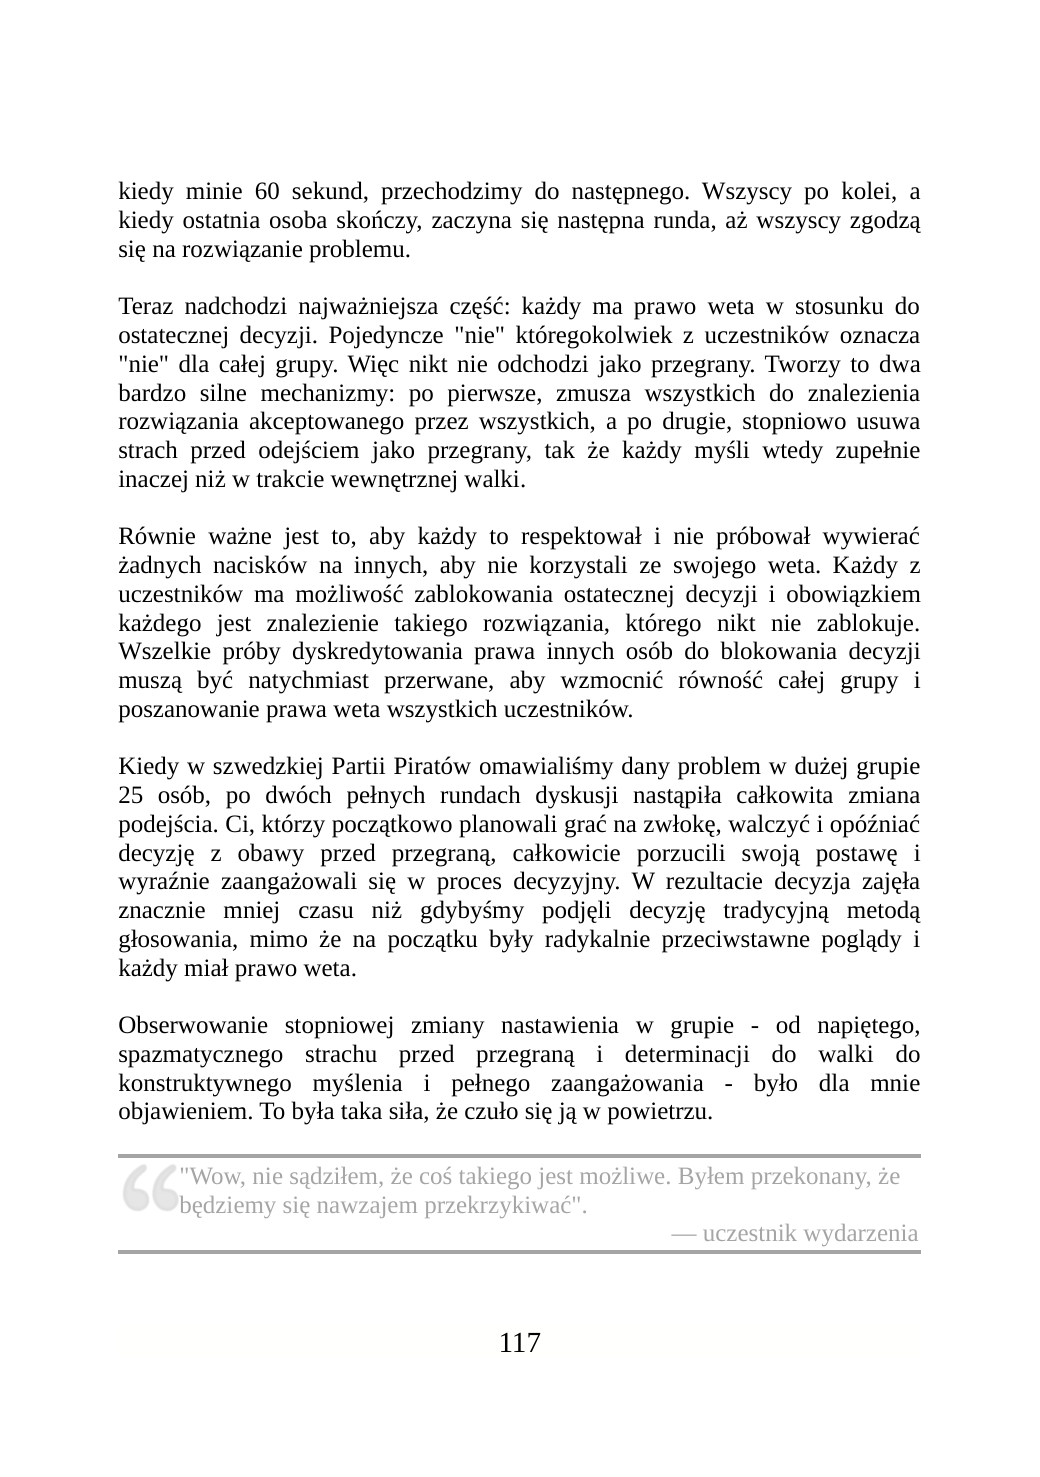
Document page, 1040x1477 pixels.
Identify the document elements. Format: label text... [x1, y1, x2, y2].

text Kiedy w szwedzkiej Partii Piratów omawialiśmy dany problem w dużej grupie 25 osób, po dwóch pełnych rundach dyskusji nastąpiła całkowita zmiana podejścia. Ci, którzy początkowo planowali grać na zwłokę, walczyć i opóźniać decyzję z obawy przed przegraną, całkowicie porzucili swoją postawę i wyraźnie zaangażowali się w proces decyzyjny. W rezultacie decyzja zajęła znacznie mniej czasu niż gdybyśmy podjęli decyzję tradycyjną metodą głosowania, mimo że na początku były radykalnie przeciwstawne poglądy i każdy miał prawo weta. [118, 751, 921, 981]
text Teraz nadchodzi najważniejsza część: każdy ma prawo weta w stosunku do ostatecznej decyzji. Pojedyncze "nie" któregokolwiek z uczestników oznacza "nie" dla całej grupy. Więc nikt nie odchodzi jako przegrany. Tworzy to dwa bardzo silne mechanizmy: po pierwsze, zmusza wszystkich do znalezienia rozwiązania akceptowanego przez wszystkich, a po drugie, stopniowo usuwa strach przed odejściem jako przegrany, tak że każdy myśli wtedy zupełnie inaczej niż w trakcie wewnętrznej walki. [118, 291, 921, 493]
text Równie ważne jest to, aby każdy to respektował i nie próbował wywierać żadnych nacisków na innych, aby nie korzystali ze swojego weta. Każdy z uczestników ma możliwość zablokowania ostatecznej decyzji i obowiązkiem każdego jest znalezienie takiego rozwiązania, którego nikt nie zablokuje. Wszelkie próby dyskredytowania prawa innych osób do blokowania decyzji muszą być natychmiast przerwane, aby wzmocnić równość całej grupy i poszanowanie prawa weta wszystkich uczestników. [118, 521, 921, 723]
text Obserwowanie stopniowej zmiany nastawienia w grupie - od napiętego, spazmatycznego strachu przed przegraną i determinacji do walki do konstruktywnego myślenia i pełnego zaangażowania - było dla mnie objawieniem. To była taka siła, że czuło się ją w powietrzu. [118, 1010, 921, 1125]
table_header "Wow, nie sądziłem, że coś takiego jest możliwe. Byłem przekonany, że będziemy się nawzajem przekrzykiwać". — uczestnik wydarzenia [118, 1158, 921, 1250]
text kiedy minie 60 sekund, przechodzimy do następnego. Wszyscy po kolei, a kiedy ostatnia osoba skończy, zaczyna się następna runda, aż wszyscy zgodzą się na rozwiązanie problemu. [118, 176, 921, 263]
picture [121, 1161, 179, 1212]
